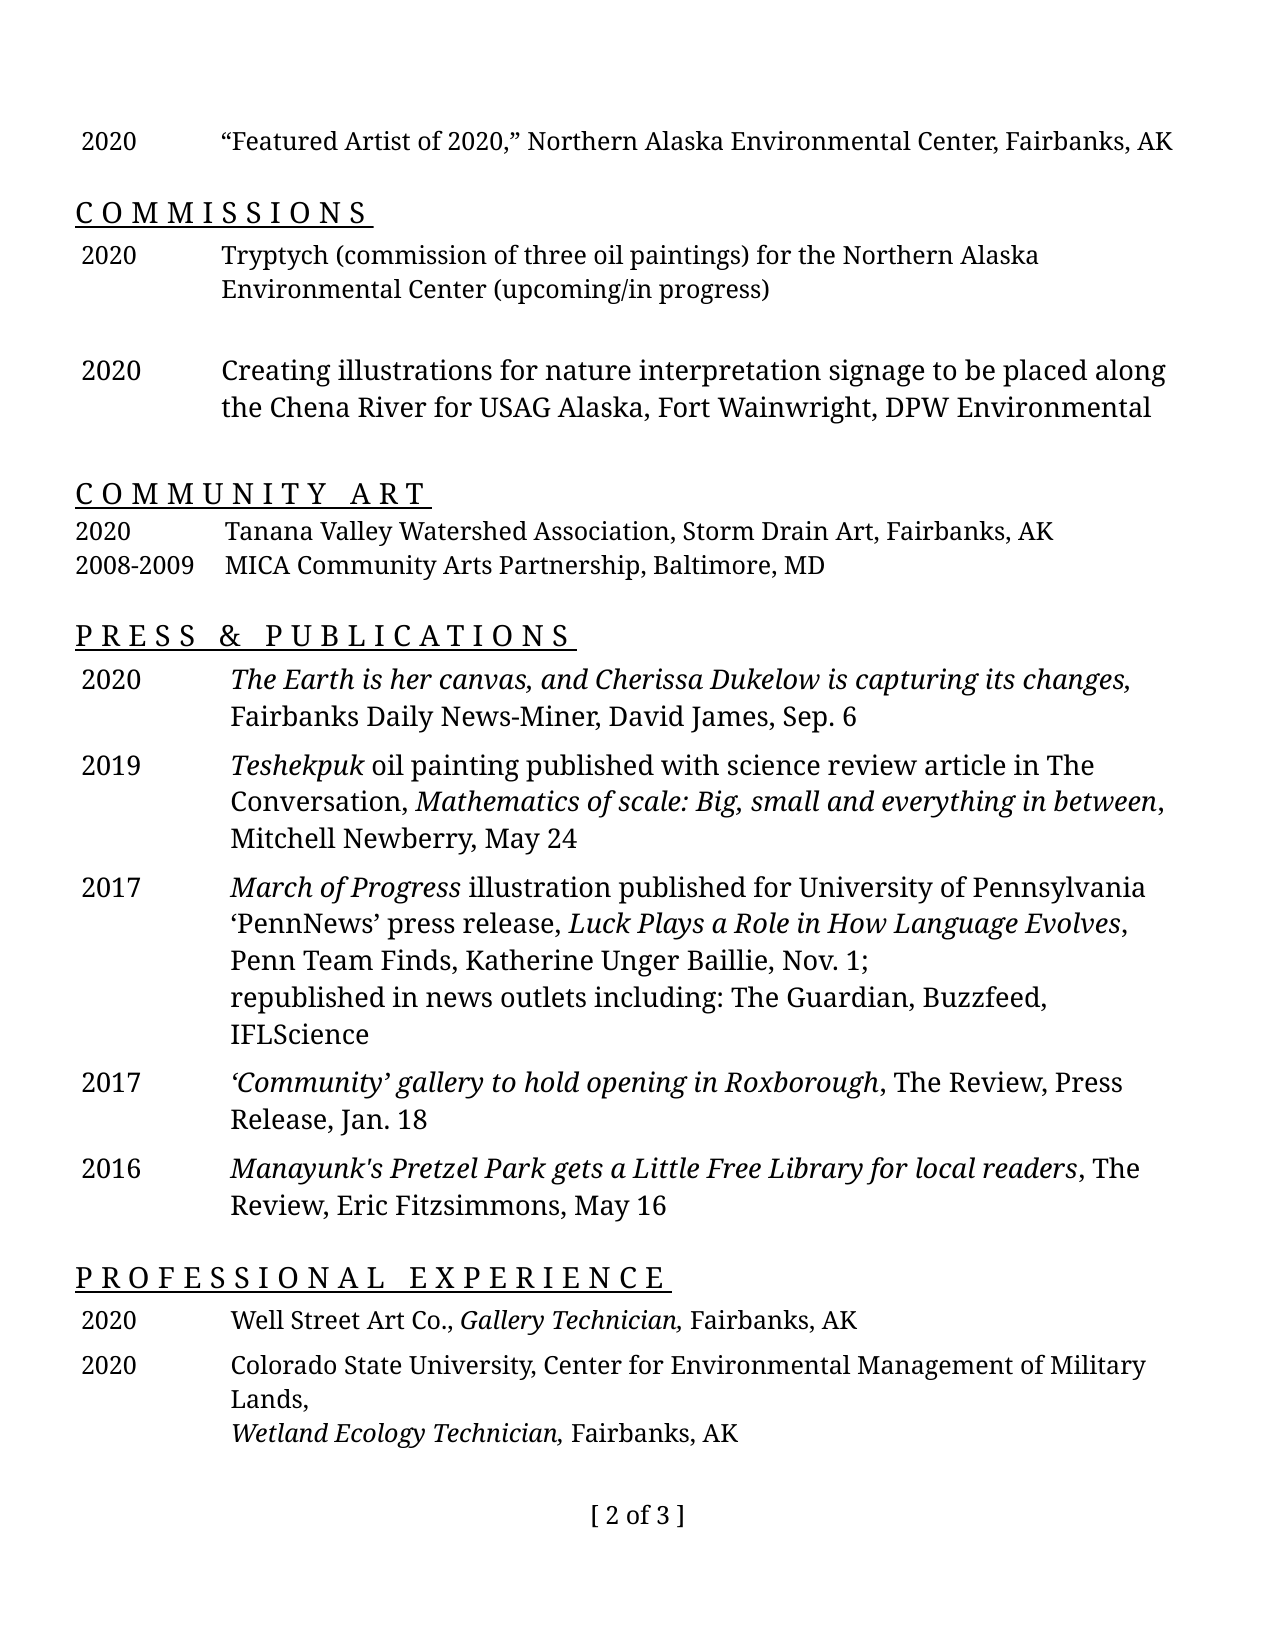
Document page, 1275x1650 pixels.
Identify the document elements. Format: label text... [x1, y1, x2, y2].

table_cell 2008-2009 [75, 547, 224, 581]
text a [75, 164, 1200, 192]
text PROFESSIONAL EXPERIENCEa\ [75, 1257, 1200, 1297]
table_cell MICA Community Arts Partnership, Baltimore, MD [225, 547, 1200, 581]
table_header Tanana Valley Watershed Association, Storm Drain Art, Fairbanks, AK [225, 513, 1200, 547]
table_header 2020 [75, 232, 215, 345]
table_cell 2017 [75, 1058, 224, 1143]
table_cell Colorado State University, Center for Environmental Management of Military Lands, Wetland Ecology Technician, Fairbanks, AK [225, 1342, 1200, 1456]
text a [75, 1229, 1200, 1257]
table_cell 2020 [75, 1342, 224, 1456]
table_cell Teshekpuk oil painting published with science review article in The Conversation, Mathematics of scale: Big, small and everything in between, Mitchell Newberry, May 24 [225, 740, 1200, 862]
table_cell 2019 [75, 740, 224, 862]
table_cell Creating illustrations for nature interpretation signage to be placed along the Chena River for USAG Alaska, Fort Wainwright, DPW Environmental [215, 345, 1200, 431]
table_header 2020 [75, 1297, 224, 1342]
table_cell “Featured Artist of 2020,” Northern Alaska Environmental Center, Fairbanks, AK [215, 118, 1200, 164]
table_header 2020 [75, 655, 224, 740]
text COMMISSIONSa\ [75, 192, 1200, 232]
table_cell 2017 [75, 863, 224, 1058]
table_cell ‘Community’ gallery to hold opening in Roxborough, The Review, Press Release, Jan. 18 [225, 1058, 1200, 1143]
table_cell 2020 [75, 345, 215, 431]
table_cell 2020 [75, 118, 214, 164]
text a\ [75, 431, 1200, 473]
text a\ [75, 581, 1200, 615]
table_header Well Street Art Co., Gallery Technician, Fairbanks, AK [225, 1297, 1200, 1342]
table_header 2020 [75, 513, 224, 547]
text COMMUNITY ARTa\ [75, 473, 1200, 513]
text PRESS & PUBLICATIONSa\ [75, 615, 1200, 655]
table_cell Manayunk's Pretzel Park gets a Little Free Library for local readers, The Review, Eric Fitzsimmons, May 16 [225, 1144, 1200, 1229]
table_header The Earth is her canvas, and Cherissa Dukelow is capturing its changes, Fairbanks Daily News-Miner, David James, Sep. 6 [225, 655, 1200, 740]
table_cell March of Progress illustration published for University of Pennsylvania ‘PennNews’ press release, Luck Plays a Role in How Language Evolves, Penn Team Finds, Katherine Unger Baillie, Nov. 1; republished in news outlets including: The Guardian, Buzzfeed, IFLScience [225, 863, 1200, 1058]
table_cell 2016 [75, 1144, 224, 1229]
table_header Tryptych (commission of three oil paintings) for the Northern Alaska Environmental Center (upcoming/in progress) [215, 232, 1200, 345]
